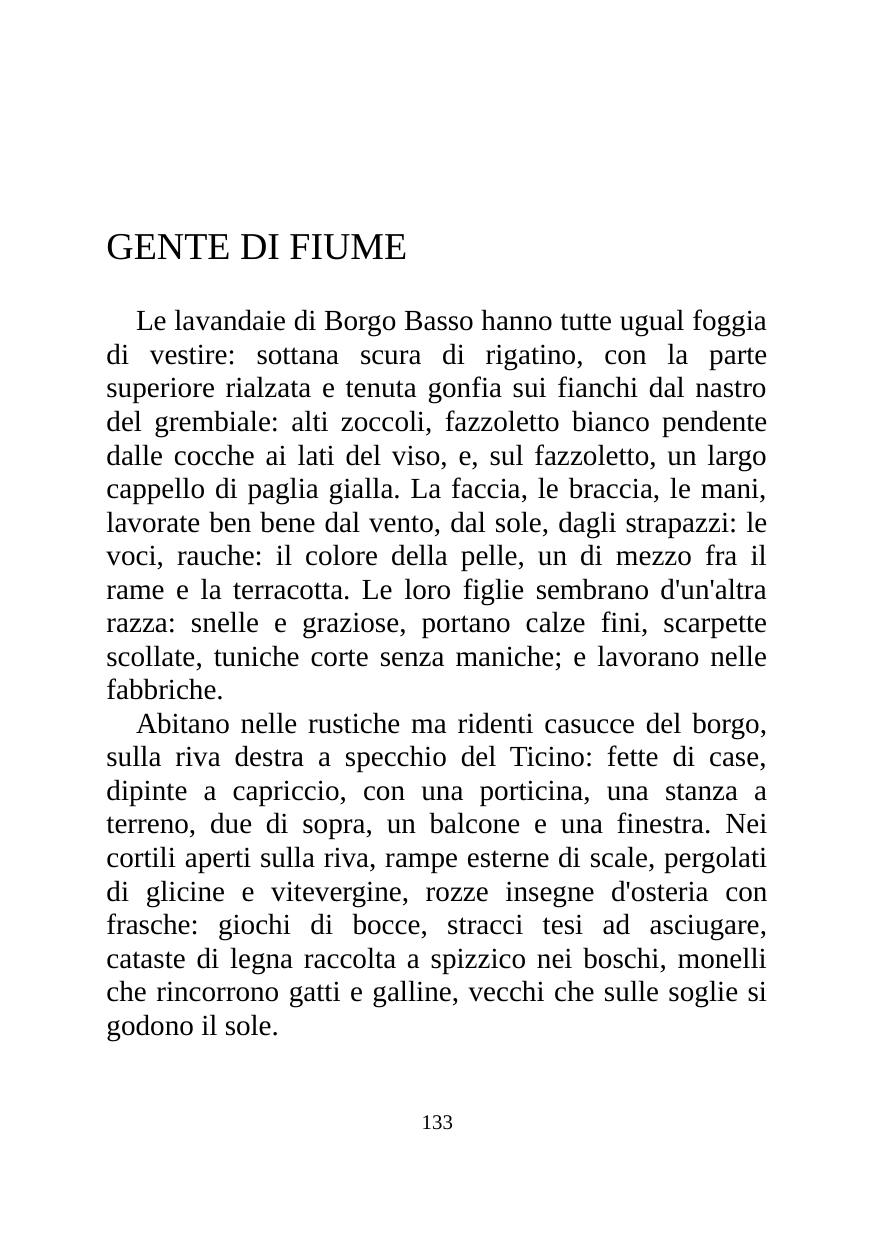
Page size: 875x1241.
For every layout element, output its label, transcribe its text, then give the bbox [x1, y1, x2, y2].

subtitle GENTE DI FIUME [106, 224, 768, 268]
text Abitano nelle rustiche ma ridenti casucce del borgo, sulla riva destra a specchio del Ticino: fette di case, dipinte a capriccio, con una porticina, una stanza a terreno, due di sopra, un balcone e una finestra. Nei cortili aperti sulla riva, rampe esterne di scale, pergolati di glicine e vitevergine, rozze insegne d'osteria con frasche: giochi di bocce, stracci tesi ad asciugare, cataste di legna raccolta a spizzico nei boschi, monelli che rincorrono gatti e galline, vecchi che sulle soglie si godono il sole. [106, 706, 768, 1041]
text Le lavandaie di Borgo Basso hanno tutte ugual foggia di vestire: sottana scura di rigatino, con la parte superiore rialzata e tenuta gonfia sui fianchi dal nastro del grembiale: alti zoccoli, fazzoletto bianco pendente dalle cocche ai lati del viso, e, sul fazzoletto, un largo cappello di paglia gialla. La faccia, le braccia, le mani, lavorate ben bene dal vento, dal sole, dagli strapazzi: le voci, rauche: il colore della pelle, un di mezzo fra il rame e la terracotta. Le loro figlie sembrano d'un'altra razza: snelle e graziose, portano calze fini, scarpette scollate, tuniche corte senza maniche; e lavorano nelle fabbriche. [106, 303, 768, 706]
